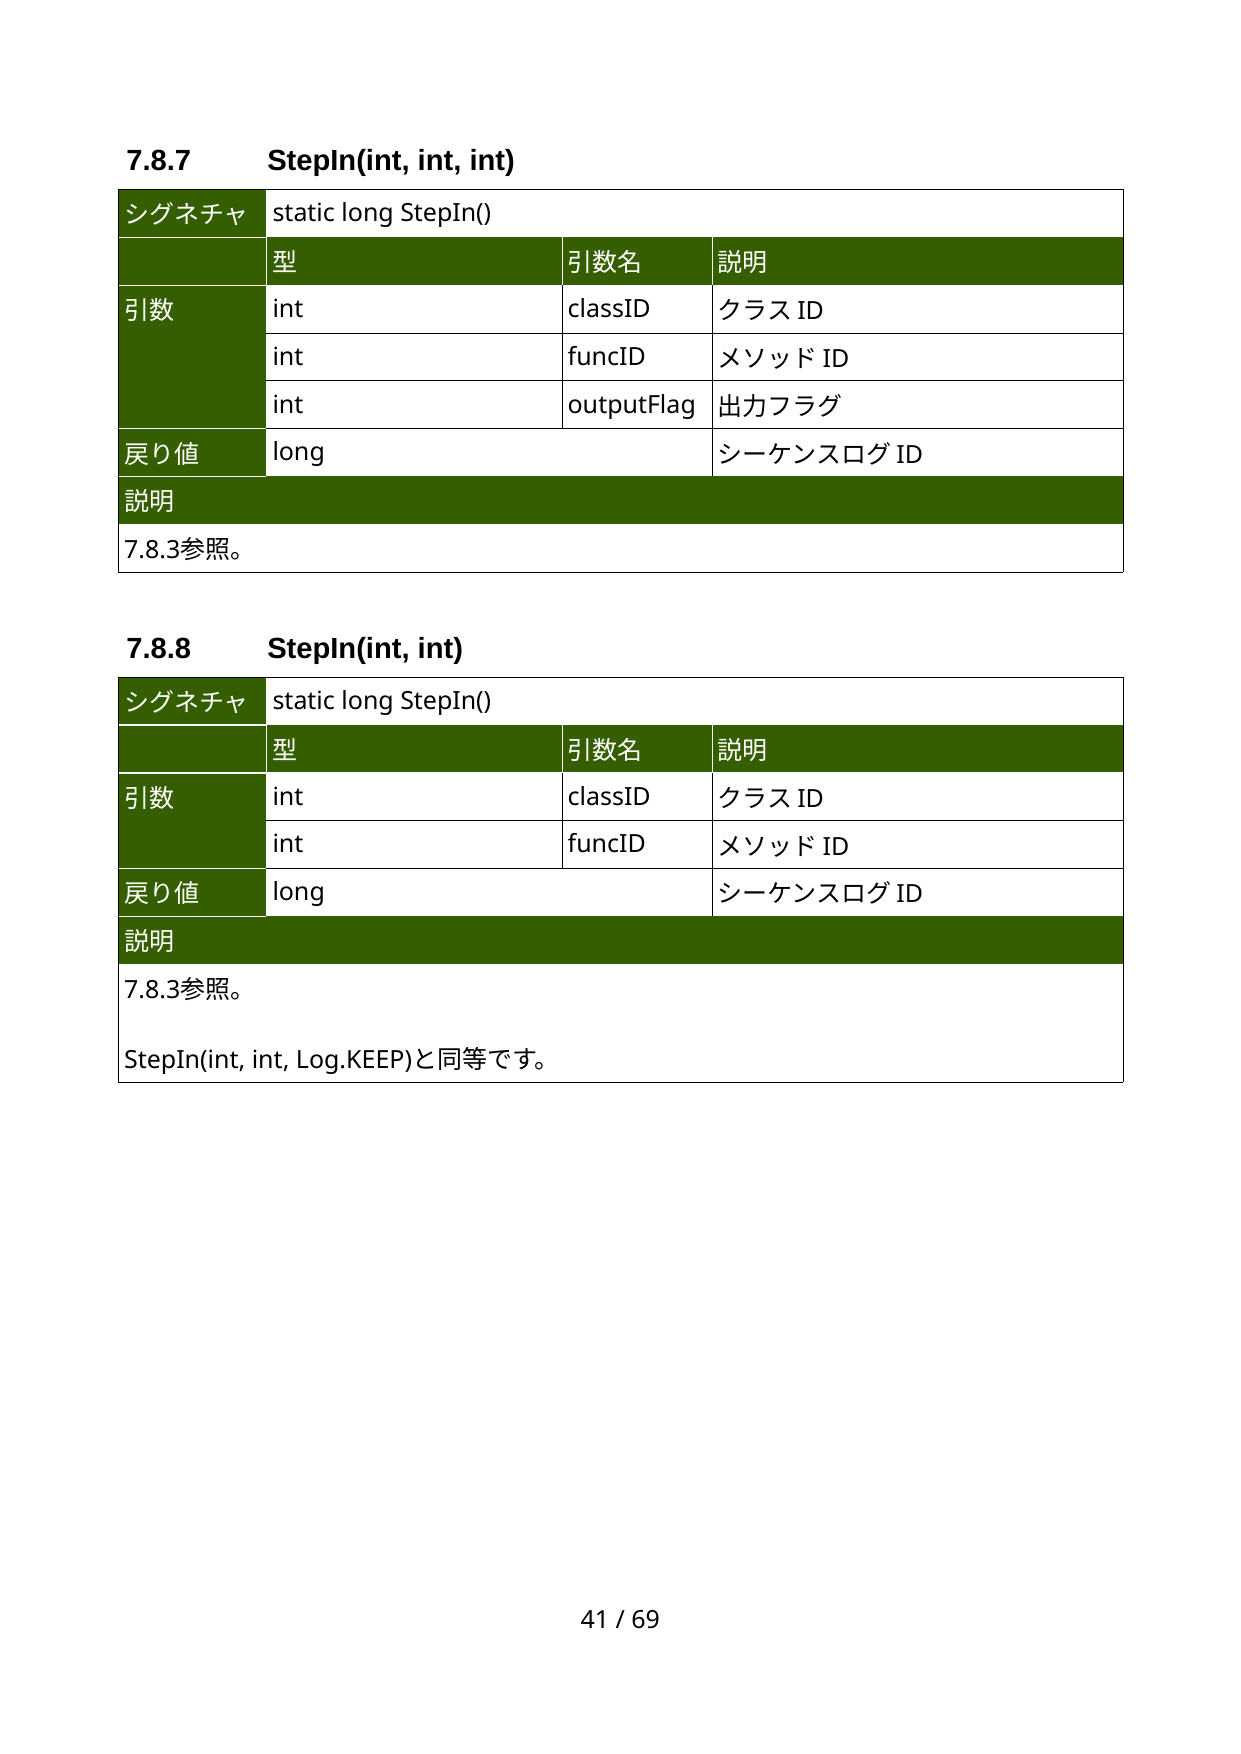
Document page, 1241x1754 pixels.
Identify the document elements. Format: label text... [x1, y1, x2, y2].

table_cell long [266, 429, 712, 476]
table_cell 説明 [713, 725, 1123, 772]
table_cell クラスID [713, 285, 1123, 333]
table_cell シーケンスログID [713, 869, 1123, 916]
table_cell 型 [267, 725, 562, 772]
table_cell シーケンスログID [713, 429, 1123, 476]
table_header シグネチャ [119, 678, 266, 724]
table_cell 説明 [119, 476, 1123, 524]
table_cell funcID [563, 334, 712, 380]
table_cell long [266, 869, 712, 916]
table_cell [119, 238, 266, 285]
table_cell 引数名 [563, 725, 712, 772]
table_cell int [266, 334, 562, 380]
subtitle StepIn(int, int) [118, 631, 1122, 664]
table_cell [119, 334, 266, 380]
table_cell 説明 [119, 916, 1123, 964]
table_cell メソッドID [713, 821, 1123, 868]
table_cell 7.8.3参照。 [119, 524, 1123, 572]
subtitle StepIn(int, int, int) [118, 143, 1122, 177]
table_cell funcID [563, 821, 712, 868]
table_cell 型 [267, 237, 562, 285]
table_cell クラスID [713, 773, 1123, 820]
table_cell outputFlag [563, 381, 712, 428]
table_header static long StepIn() [266, 678, 1123, 724]
table_cell 引数 [119, 286, 266, 333]
table_cell classID [563, 773, 712, 820]
table_cell 出力フラグ [713, 381, 1123, 428]
table_cell [119, 726, 266, 772]
table_cell int [266, 381, 562, 428]
table_cell 引数名 [563, 237, 712, 285]
table_cell メソッドID [713, 334, 1123, 380]
table_cell 7.8.3参照。 StepIn(int, int, Log.KEEP)と同等です。 [119, 964, 1123, 1082]
table_cell 戻り値 [119, 429, 266, 476]
table_cell 説明 [713, 237, 1123, 285]
table_cell int [266, 285, 562, 333]
table_cell 戻り値 [119, 869, 266, 916]
table_cell int [266, 821, 562, 868]
table_cell [119, 821, 266, 868]
table_cell int [266, 773, 562, 820]
table_header シグネチャ [119, 190, 266, 237]
table_header static long StepIn() [266, 190, 1123, 237]
table_cell 引数 [119, 774, 266, 820]
table_cell [119, 381, 266, 428]
table_cell classID [563, 285, 712, 333]
